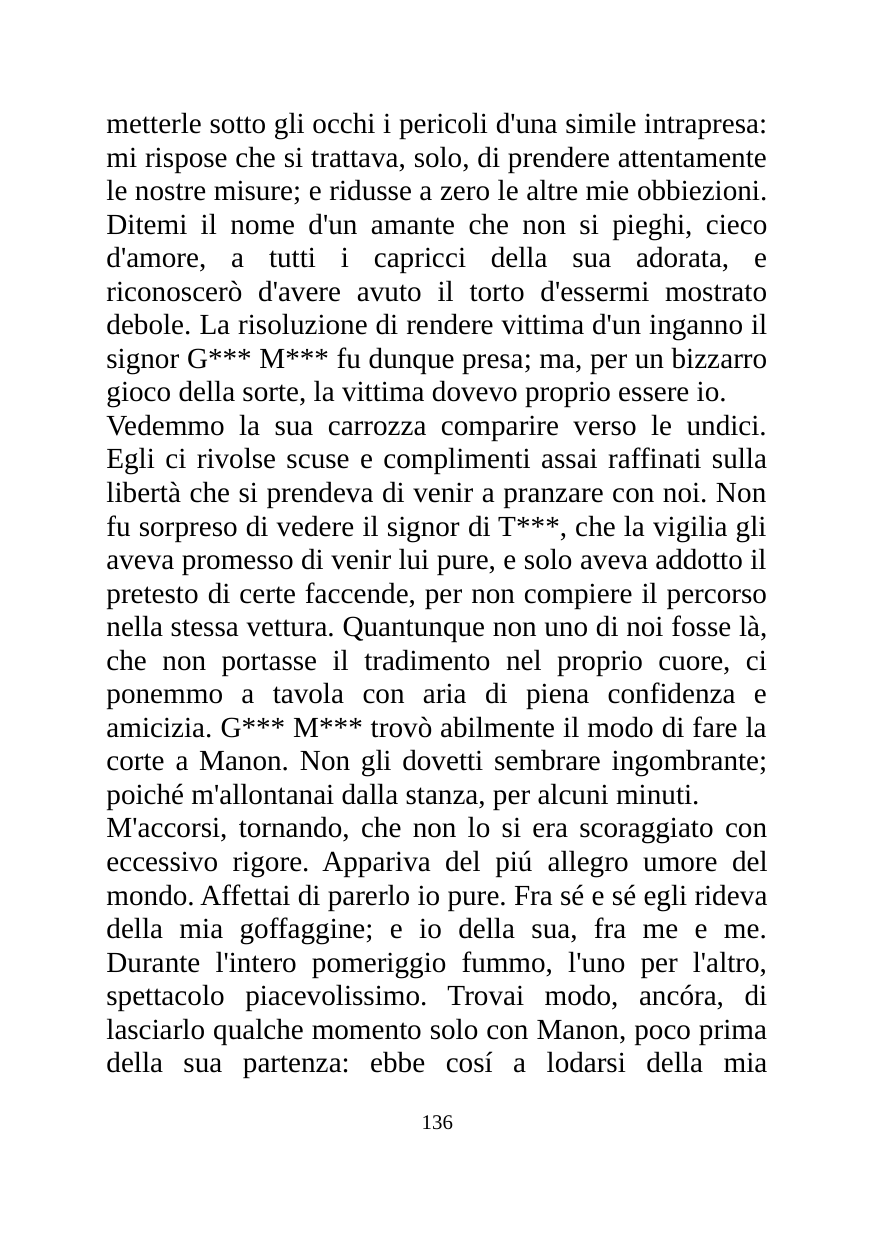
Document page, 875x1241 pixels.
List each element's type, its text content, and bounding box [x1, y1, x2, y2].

text metterle sotto gli occhi i pericoli d'una simile intrapresa: mi rispose che si trattava, solo, di prendere attentamente le nostre misure; e ridusse a zero le altre mie obbiezioni. Ditemi il nome d'un amante che non si pieghi, cieco d'amore, a tutti i capricci della sua adorata, e riconoscerò d'avere avuto il torto d'essermi mostrato debole. La risoluzione di rendere vittima d'un inganno il signor G*** M*** fu dunque presa; ma, per un bizzarro gioco della sorte, la vittima dovevo proprio essere io. [106, 106, 768, 408]
text Vedemmo la sua carrozza comparire verso le undici. Egli ci rivolse scuse e complimenti assai raffinati sulla libertà che si prendeva di venir a pranzare con noi. Non fu sorpreso di vedere il signor di T***, che la vigilia gli aveva promesso di venir lui pure, e solo aveva addotto il pretesto di certe faccende, per non compiere il percorso nella stessa vettura. Quantunque non uno di noi fosse là, che non portasse il tradimento nel proprio cuore, ci ponemmo a tavola con aria di piena confidenza e amicizia. G*** M*** trovò abilmente il modo di fare la corte a Manon. Non gli dovetti sembrare ingombrante; poiché m'allontanai dalla stanza, per alcuni minuti. [106, 408, 768, 811]
text M'accorsi, tornando, che non lo si era scoraggiato con eccessivo rigore. Appariva del piú allegro umore del mondo. Affettai di parerlo io pure. Fra sé e sé egli rideva della mia goffaggine; e io della sua, fra me e me. Durante l'intero pomeriggio fummo, l'uno per l'altro, spettacolo piacevolissimo. Trovai modo, ancóra, di lasciarlo qualche momento solo con Manon, poco prima della sua partenza: ebbe cosí a lodarsi della mia [106, 811, 768, 1079]
